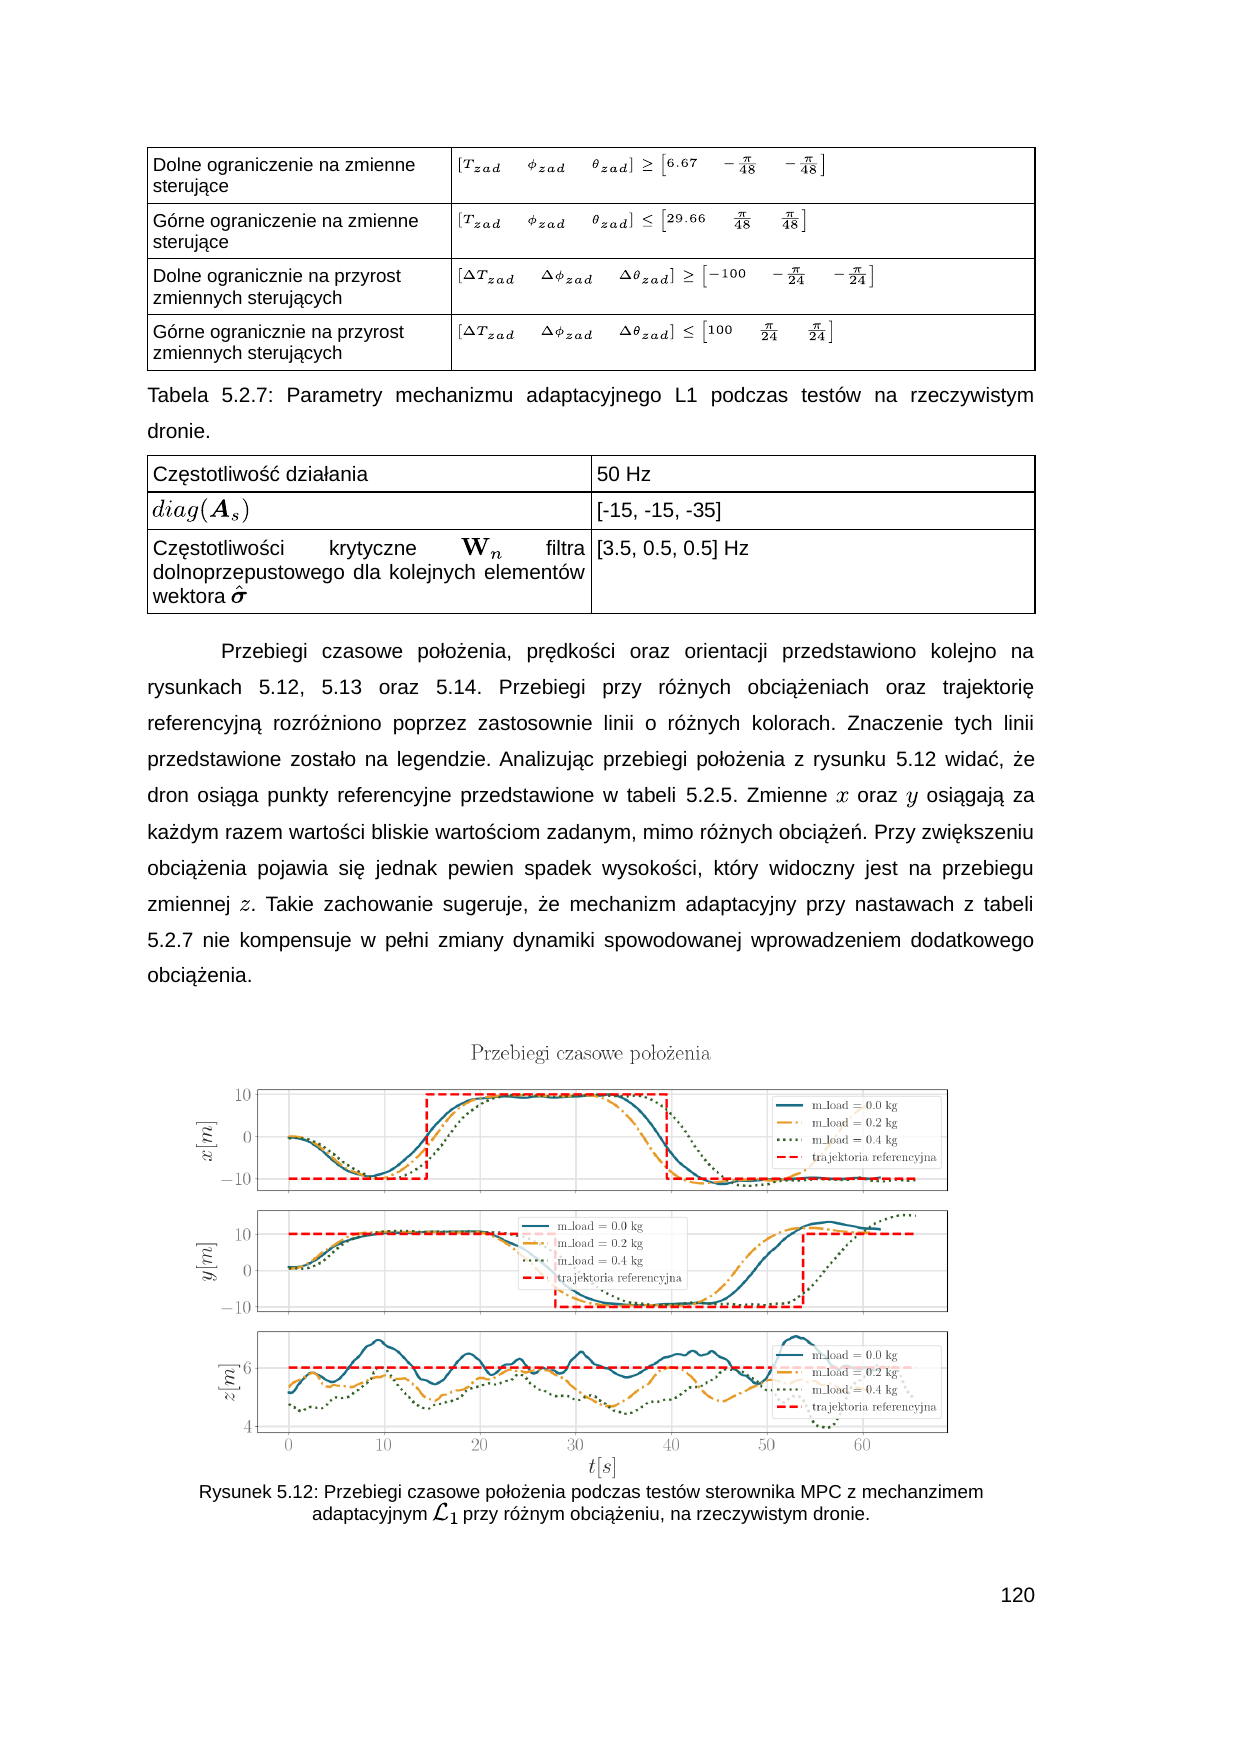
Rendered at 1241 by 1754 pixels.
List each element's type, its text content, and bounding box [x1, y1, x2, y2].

text [147, 1012, 1035, 1036]
table_cell [148, 493, 591, 529]
picture [147, 1036, 1035, 1481]
table_cell Częstotliwości krytyczne filtra dolnoprzepustowego dla kolejnych elementów wektora [148, 530, 591, 613]
table_cell [-15, -15, -35] [592, 493, 1034, 529]
table_header Częstotliwość działania [148, 456, 591, 491]
table_cell Górne ogranicznie na przyrost zmiennych sterujących [148, 315, 451, 369]
table_cell Dolne ogranicznie na przyrost zmiennych sterujących [148, 259, 451, 314]
text Tabela 5.2.7: Parametry mechanizmu adaptacyjnego L1 podczas testów na rzeczywistym dronie. [147, 383, 1035, 443]
text Przebiegi czasowe położenia, prędkości oraz orientacji przedstawiono kolejno na rysunkach 5.12, 5.13 oraz 5.14. Przebiegi przy różnych obciążeniach oraz trajektorię referencyjną rozróżniono poprzez zastosownie linii o różnych kolorach. Znaczenie tych linii przedstawione zostało na legendzie. Analizując przebiegi położenia z rysunku 5.12 widać, że dron osiąga punkty referencyjne przedstawione w tabeli 5.2.5. Zmienne oraz osiągają za każdym razem wartości bliskie wartościom zadanym, mimo różnych obciążeń. Przy zwiększeniu obciążenia pojawia się jednak pewien spadek wysokości, który widoczny jest na przebiegu zmiennej . Takie zachowanie sugeruje, że mechanizm adaptacyjny przy nastawach z tabeli 5.2.7 nie kompensuje w pełni zmiany dynamiki spowodowanej wprowadzeniem dodatkowego obciążenia. [147, 639, 1035, 987]
table_cell [452, 204, 1034, 258]
table_header [452, 148, 1034, 203]
text Rysunek 5.12: Przebiegi czasowe położenia podczas testów sterownika MPC z mechanzimem adaptacyjnym przy różnym obciążeniu, na rzeczywistym dronie. [147, 1481, 1035, 1524]
table_cell [3.5, 0.5, 0.5] Hz [592, 530, 1034, 613]
table_cell [452, 259, 1034, 314]
table_header Dolne ograniczenie na zmienne sterujące [148, 148, 451, 203]
table_header 50 Hz [592, 456, 1034, 491]
table_cell Górne ograniczenie na zmienne sterujące [148, 204, 451, 258]
table_cell [452, 315, 1034, 369]
